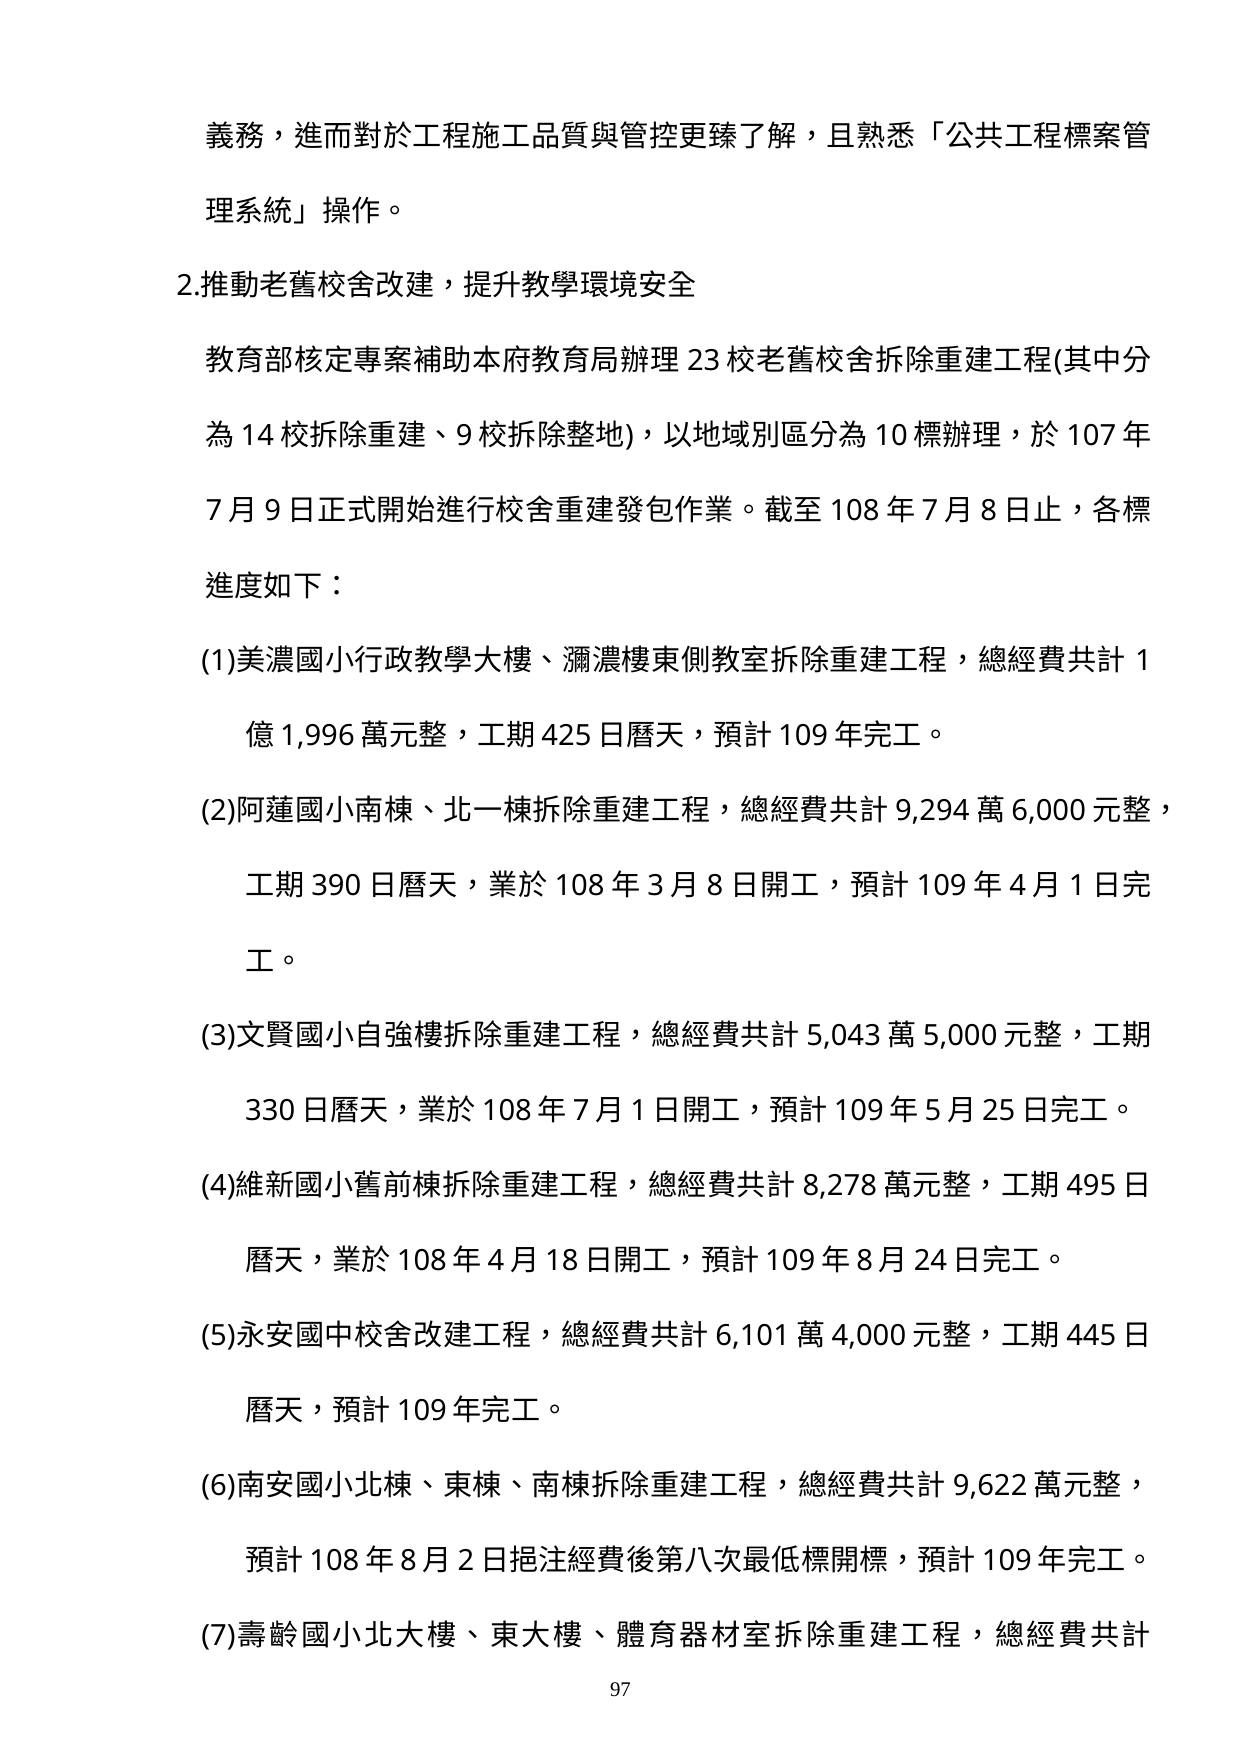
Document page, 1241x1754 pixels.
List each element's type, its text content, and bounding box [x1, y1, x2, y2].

text (6)南安國小北棟、東棟、南棟拆除重建工程，總經費共計9,622萬元整，預計108年8月2日挹注經費後第八次最低標開標，預計109年完工。 [201, 1439, 1152, 1589]
text (3)文賢國小自強樓拆除重建工程，總經費共計5,043萬5,000元整，工期330日曆天，業於108年7月1日開工，預計109年5月25日完工。 [201, 989, 1152, 1139]
text (5)永安國中校舍改建工程，總經費共計6,101萬4,000元整，工期445日曆天，預計109年完工。 [201, 1289, 1152, 1439]
text (2)阿蓮國小南棟、北一棟拆除重建工程，總經費共計9,294萬6,000元整，工期390日曆天，業於108年3月8日開工，預計109年4月1日完工。 [201, 764, 1152, 989]
text 2.推動老舊校舍改建，提升教學環境安全 教育部核定專案補助本府教育局辦理23校老舊校舍拆除重建工程(其中分為14校拆除重建、9校拆除整地)，以地域別區分為10標辦理，於107年7月9日正式開始進行校舍重建發包作業。截至108年7月8日止，各標進度如下： [176, 239, 1152, 614]
text (4)維新國小舊前棟拆除重建工程，總經費共計8,278萬元整，工期495日曆天，業於108年4月18日開工，預計109年8月24日完工。 [201, 1139, 1152, 1289]
text (1)美濃國小行政教學大樓、瀰濃樓東側教室拆除重建工程，總經費共計1億1,996萬元整，工期425日曆天，預計109年完工。 [201, 614, 1152, 764]
text 義務，進而對於工程施工品質與管控更臻了解，且熟悉「公共工程標案管理系統」操作。 [176, 89, 1152, 239]
text (7)壽齡國小北大樓、東大樓、體育器材室拆除重建工程，總經費共計 [201, 1589, 1152, 1664]
